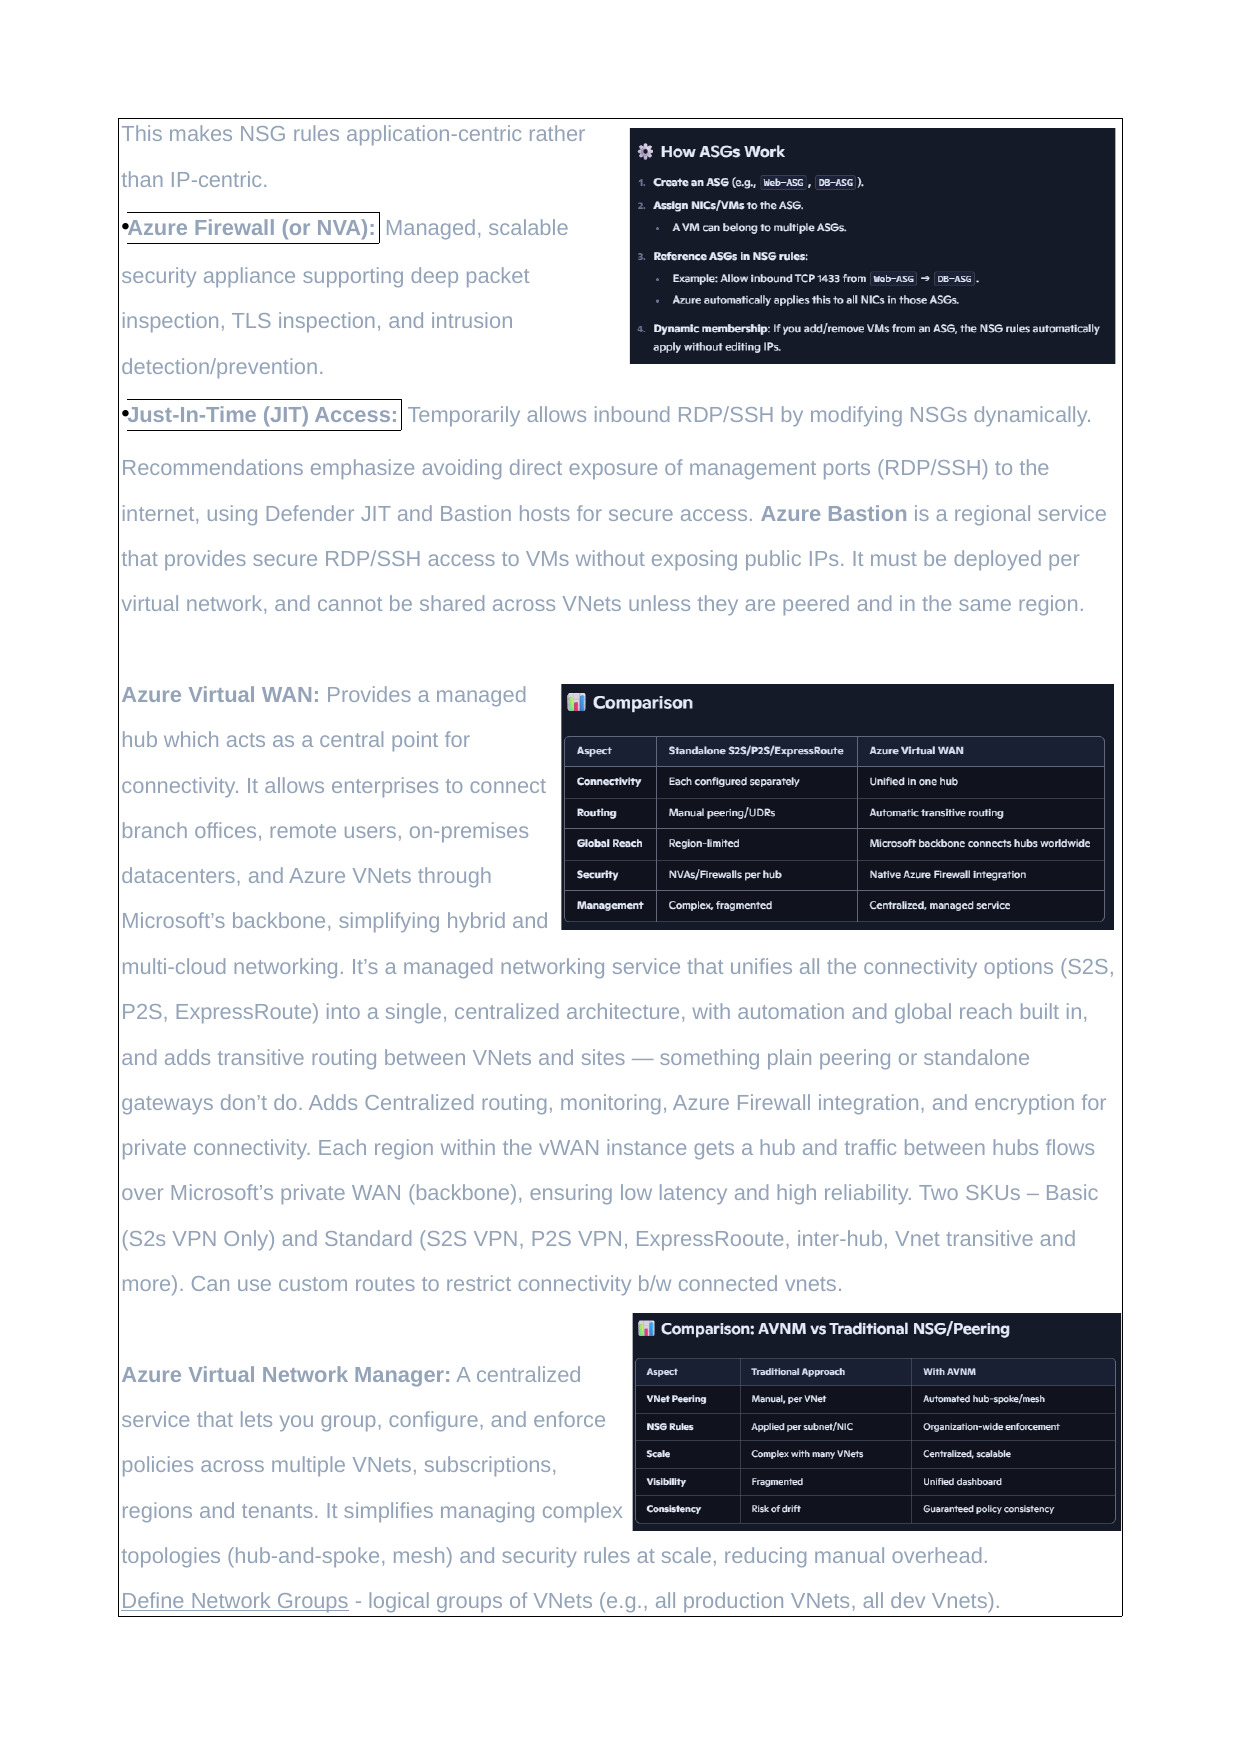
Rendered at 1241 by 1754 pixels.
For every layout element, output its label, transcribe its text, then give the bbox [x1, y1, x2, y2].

list Just-In-Time (JIT) Access: Temporarily allows inbound RDP/SSH by modifying NSGs dynamically. [119, 396, 1122, 430]
list Azure Virtual Network Manager: A centralized service that lets you group, configure, and enforce policies across multiple VNets, subscriptions, regions and tenants. It simplifies managing complex topologies (hub-and-spoke, mesh) and security rules at scale, reducing manual overhead. Define Network Groups - logical groups of VNets (e.g., all production VNets, all dev Vnets). [119, 1358, 1122, 1616]
picture [632, 1313, 1122, 1531]
picture [629, 128, 1116, 364]
picture [561, 684, 1114, 930]
list Azure Firewall (or NVA): Managed, scalable security appliance supporting deep packet inspection, TLS inspection, and intrusion detection/prevention. [119, 209, 1122, 379]
list Recommendations emphasize avoiding direct exposure of management ports (RDP/SSH) to the internet, using Defender JIT and Bastion hosts for secure access. Azure Bastion is a regional service that provides secure RDP/SSH access to VMs without exposing public IPs. It must be deployed per virtual network, and cannot be shared across VNets unless they are peered and in the same region. [119, 452, 1122, 616]
list Azure Virtual WAN: Provides a managed hub which acts as a central point for connectivity. It allows enterprises to connect branch offices, remote users, on-premises datacenters, and Azure VNets through Microsoft’s backbone, simplifying hybrid and multi-cloud networking. It’s a managed networking service that unifies all the connectivity options (S2S, P2S, ExpressRoute) into a single, centralized architecture, with automation and global reach built in, and adds transitive routing between VNets and sites — something plain peering or standalone gateways don’t do. Adds Centralized routing, monitoring, Azure Firewall integration, and encryption for private connectivity. Each region within the vWAN instance gets a hub and traffic between hubs flows over Microsoft’s private WAN (backbone), ensuring low latency and high reliability. Two SKUs – Basic (S2s VPN Only) and Standard (S2S VPN, P2S VPN, ExpressRooute, inter-hub, Vnet transitive and more). Can use custom routes to restrict connectivity b/w connected vnets. [119, 679, 1122, 1296]
list This makes NSG rules application-centric rather than IP-centric. [119, 119, 1122, 192]
